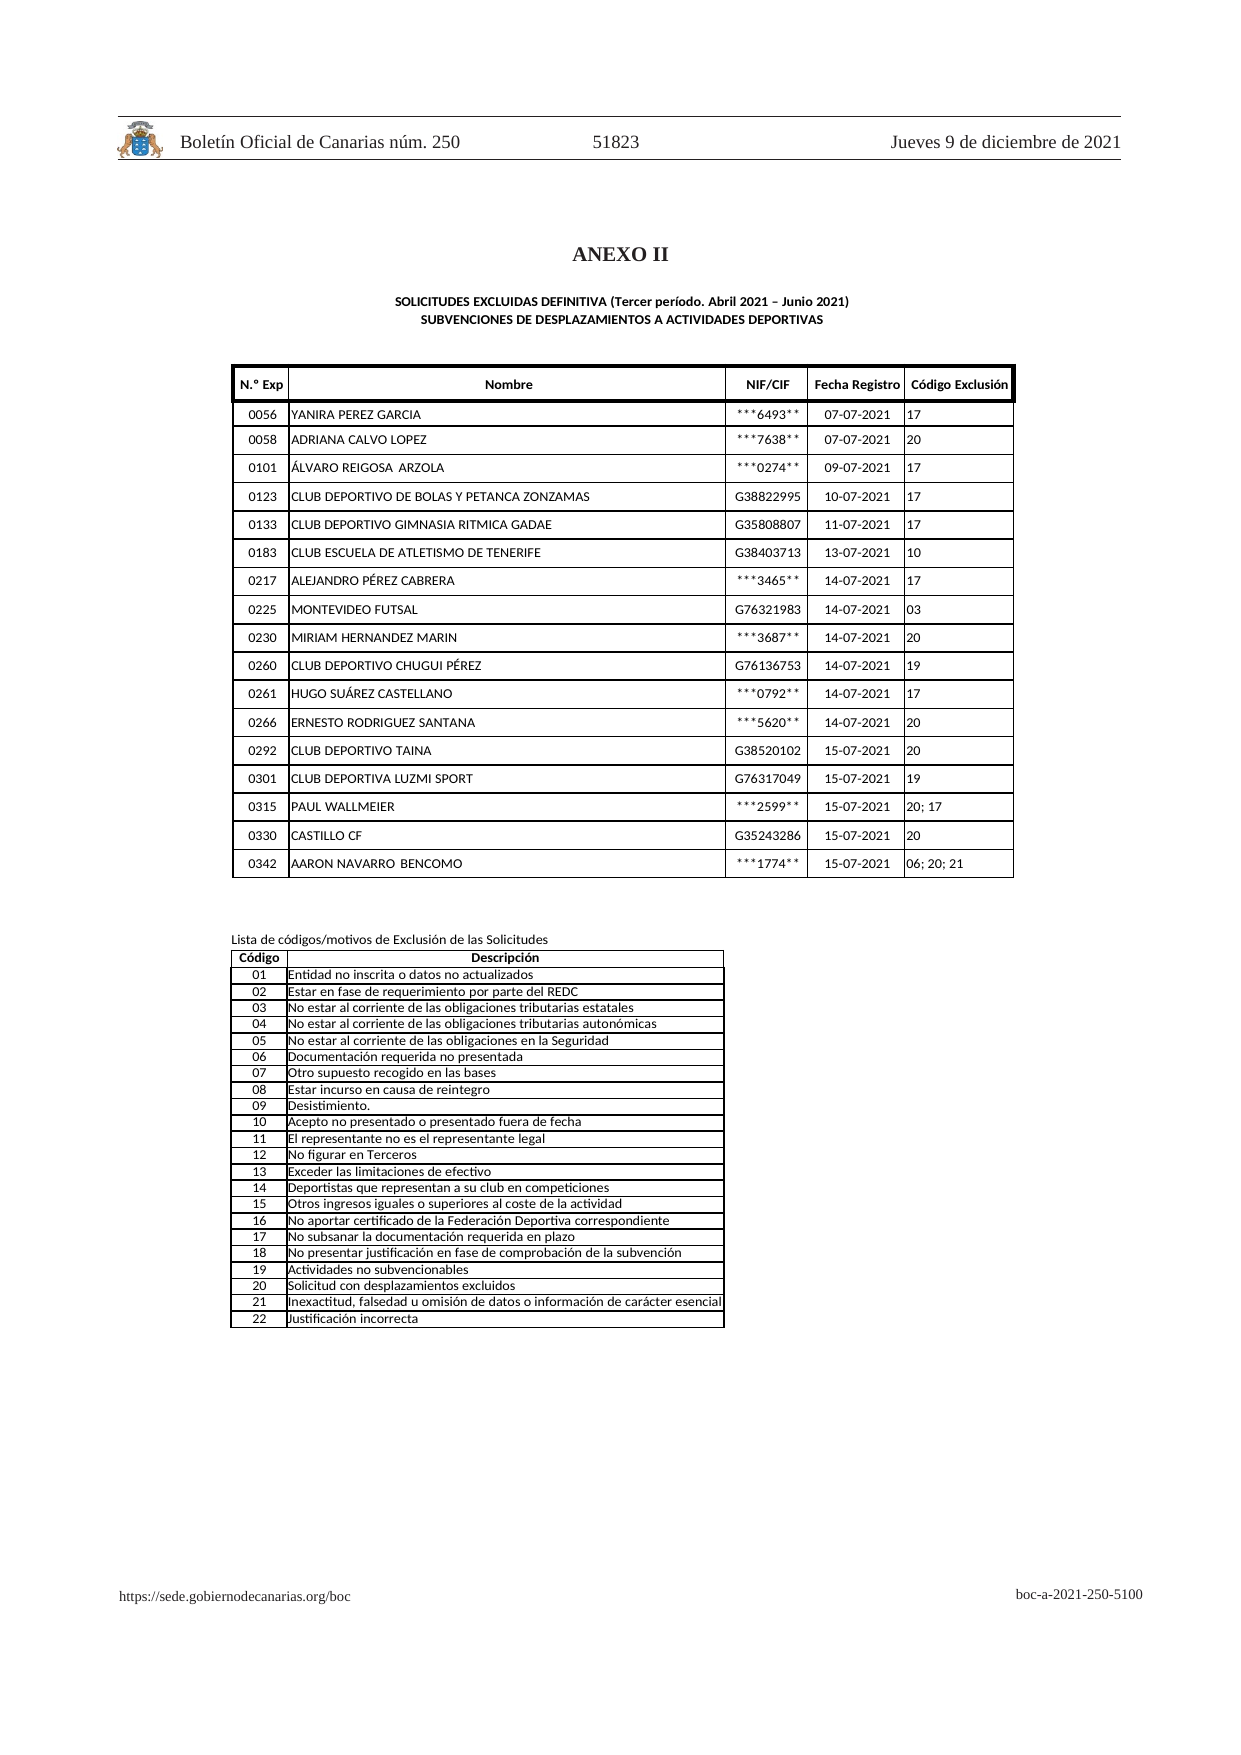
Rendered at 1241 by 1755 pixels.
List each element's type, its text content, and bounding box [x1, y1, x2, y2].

table_cell 15-07-2021 [808, 794, 904, 820]
table_cell 06 [232, 1050, 286, 1065]
table_cell 17 [905, 568, 1013, 594]
table_cell ***0274** [726, 455, 807, 482]
table_cell No estar al corriente de las obligaciones en la Seguridad [288, 1034, 723, 1048]
table_header N.º Exp [235, 368, 288, 398]
table_cell ***3465** [726, 568, 807, 594]
text Lista de códigos/motivos de Exclusión de las Solicitudes [231, 932, 1155, 948]
table_cell CLUB DEPORTIVO GIMNASIA RITMICA GADAE [290, 512, 725, 538]
table_cell 15-07-2021 [808, 822, 904, 849]
table_cell No estar al corriente de las obligaciones tributarias estatales [288, 1001, 723, 1016]
table_cell ADRIANA CALVO LOPEZ [290, 427, 725, 453]
table_cell El representante no es el representante legal [288, 1132, 723, 1147]
table_cell Documentación requerida no presentada [288, 1050, 723, 1065]
table_cell 18 [232, 1246, 286, 1261]
table_cell 03 [232, 1001, 286, 1016]
table_cell 08 [232, 1083, 286, 1097]
table_cell 14 [232, 1181, 286, 1196]
table_cell 19 [232, 1263, 286, 1277]
text ANEXO II [570, 242, 671, 266]
table_cell No figurar en Terceros [288, 1148, 723, 1163]
table_cell 16 [232, 1214, 286, 1228]
table_cell 15-07-2021 [808, 766, 904, 792]
table_cell 15-07-2021 [808, 850, 904, 877]
table_cell 0123 [234, 483, 288, 510]
table_cell MIRIAM HERNANDEZ MARIN [290, 625, 725, 651]
table_cell ***6493** [726, 403, 807, 425]
table_cell 13 [232, 1165, 286, 1179]
table_header Código [232, 951, 287, 967]
table_cell Exceder las limitaciones de efectivo [288, 1165, 723, 1179]
table_cell ***5620** [726, 709, 807, 736]
table_cell Solicitud con desplazamientos excluidos [288, 1279, 723, 1294]
table_cell 09 [232, 1099, 286, 1114]
table_cell 0133 [234, 512, 288, 538]
table_cell 21 [232, 1295, 286, 1310]
table_cell 20 [905, 427, 1013, 453]
table_cell 09-07-2021 [808, 455, 904, 482]
table_cell 0261 [234, 681, 288, 707]
table_cell CLUB ESCUELA DE ATLETISMO DE TENERIFE [290, 540, 725, 566]
table_cell 0183 [234, 540, 288, 566]
table_cell 0056 [234, 403, 288, 425]
table_cell 14-07-2021 [808, 596, 904, 623]
table_cell 0301 [234, 766, 288, 792]
table_cell G35243286 [726, 822, 807, 849]
table_header NIF/CIF [726, 368, 807, 398]
table_cell 14-07-2021 [808, 568, 904, 594]
table_header Código Exclusión [905, 368, 1011, 398]
table_cell 20 [905, 822, 1013, 849]
table_cell CLUB DEPORTIVO CHUGUI PÉREZ [290, 653, 725, 679]
table_cell 10-07-2021 [808, 483, 904, 510]
table_cell 19 [905, 653, 1013, 679]
table_cell 12 [232, 1148, 286, 1163]
table_cell PAUL WALLMEIER [290, 794, 725, 820]
table_cell 17 [232, 1230, 286, 1245]
table_cell 14-07-2021 [808, 681, 904, 707]
table_cell 0330 [234, 822, 288, 849]
table_cell 17 [905, 483, 1013, 510]
table_cell 22 [232, 1312, 286, 1326]
table_header Nombre [289, 368, 725, 398]
table_cell 07-07-2021 [808, 427, 904, 453]
table_cell CASTILLO CF [290, 822, 725, 849]
table_cell 0266 [234, 709, 288, 736]
table_cell ERNESTO RODRIGUEZ SANTANA [290, 709, 725, 736]
table_cell 04 [232, 1017, 286, 1032]
table_cell 0217 [234, 568, 288, 594]
table_cell CLUB DEPORTIVA LUZMI SPORT [290, 766, 725, 792]
table_cell 0230 [234, 625, 288, 651]
table_cell Estar en fase de requerimiento por parte del REDC [288, 985, 723, 999]
table_cell HUGO SUÁREZ CASTELLANO [290, 681, 725, 707]
table_header Descripción [288, 951, 723, 967]
table_cell G76136753 [726, 653, 807, 679]
table_cell 17 [905, 681, 1013, 707]
table_cell ***3687** [726, 625, 807, 651]
table_cell ***1774** [726, 850, 807, 877]
table_cell 14-07-2021 [808, 653, 904, 679]
table_cell 17 [905, 512, 1013, 538]
table_cell 02 [232, 985, 286, 999]
table_cell 10 [232, 1116, 286, 1130]
table_cell Justificación incorrecta [288, 1312, 723, 1326]
table_cell G76317049 [726, 766, 807, 792]
table_cell 14-07-2021 [808, 625, 904, 651]
table_cell 20 [905, 709, 1013, 736]
table_cell ***0792** [726, 681, 807, 707]
table_cell 20 [232, 1279, 286, 1294]
table_cell Entidad no inscrita o datos no actualizados [288, 968, 723, 983]
text https://sede.gobiernodecanarias.org/boc boc-a-2021-250-5100 [119, 1586, 1155, 1604]
table_cell 05 [232, 1034, 286, 1048]
table_cell CLUB DEPORTIVO DE BOLAS Y PETANCA ZONZAMAS [290, 483, 725, 510]
table_cell 0292 [234, 737, 288, 764]
table_cell 17 [905, 403, 1013, 425]
table_cell G76321983 [726, 596, 807, 623]
table_cell Acepto no presentado o presentado fuera de fecha [288, 1116, 723, 1130]
table_cell ÁLVARO REIGOSA ARZOLA [290, 455, 725, 482]
table_cell Inexactitud, falsedad u omisión de datos o información de carácter esencial [288, 1295, 723, 1310]
table_cell 11 [232, 1132, 286, 1147]
table_cell G38822995 [726, 483, 807, 510]
table_cell 15 [232, 1197, 286, 1212]
table_cell 17 [905, 455, 1013, 482]
table_cell 0225 [234, 596, 288, 623]
table_cell Otro supuesto recogido en las bases [288, 1066, 723, 1081]
table_cell 20 [905, 625, 1013, 651]
table_cell 07-07-2021 [808, 403, 904, 425]
table_cell G38403713 [726, 540, 807, 566]
table_cell ALEJANDRO PÉREZ CABRERA [290, 568, 725, 594]
table_cell ***2599** [726, 794, 807, 820]
table_cell 0342 [234, 850, 288, 877]
table_cell No estar al corriente de las obligaciones tributarias autonómicas [288, 1017, 723, 1032]
table_header Fecha Registro [808, 368, 904, 398]
table_cell 19 [905, 766, 1013, 792]
table_cell G35808807 [726, 512, 807, 538]
table_cell 20 [905, 737, 1013, 764]
table_cell 07 [232, 1066, 286, 1081]
text SOLICITUDES EXCLUIDAS DEFINITIVA (Tercer período. Abril 2021 – Junio 2021) SUBVENCIONES DE DESPLAZAMIENTOS A ACTIVIDADES DEPORTIVAS [395, 293, 935, 328]
table_cell 11-07-2021 [808, 512, 904, 538]
table_cell Desistimiento. [288, 1099, 723, 1114]
table_cell CLUB DEPORTIVO TAINA [290, 737, 725, 764]
table_cell 14-07-2021 [808, 709, 904, 736]
table_cell 01 [232, 968, 286, 983]
table_cell 03 [905, 596, 1013, 623]
table_cell 06; 20; 21 [905, 850, 1013, 877]
table_cell 20; 17 [905, 794, 1013, 820]
table_cell G38520102 [726, 737, 807, 764]
table_cell Deportistas que representan a su club en competiciones [288, 1181, 723, 1196]
table_cell AARON NAVARRO BENCOMO [290, 850, 725, 877]
table_cell 10 [905, 540, 1013, 566]
table_cell MONTEVIDEO FUTSAL [290, 596, 725, 623]
table_cell 15-07-2021 [808, 737, 904, 764]
table_cell No presentar justificación en fase de comprobación de la subvención [288, 1246, 723, 1261]
table_cell 0058 [234, 427, 288, 453]
table_cell Otros ingresos iguales o superiores al coste de la actividad [288, 1197, 723, 1212]
table_cell 0315 [234, 794, 288, 820]
table_cell 13-07-2021 [808, 540, 904, 566]
table_cell 0101 [234, 455, 288, 482]
table_cell Actividades no subvencionables [288, 1263, 723, 1277]
table_cell ***7638** [726, 427, 807, 453]
table_cell Estar incurso en causa de reintegro [288, 1083, 723, 1097]
table_cell 0260 [234, 653, 288, 679]
table_cell No subsanar la documentación requerida en plazo [288, 1230, 723, 1245]
table_cell YANIRA PEREZ GARCIA [290, 403, 725, 425]
table_cell No aportar certificado de la Federación Deportiva correspondiente [288, 1214, 723, 1228]
